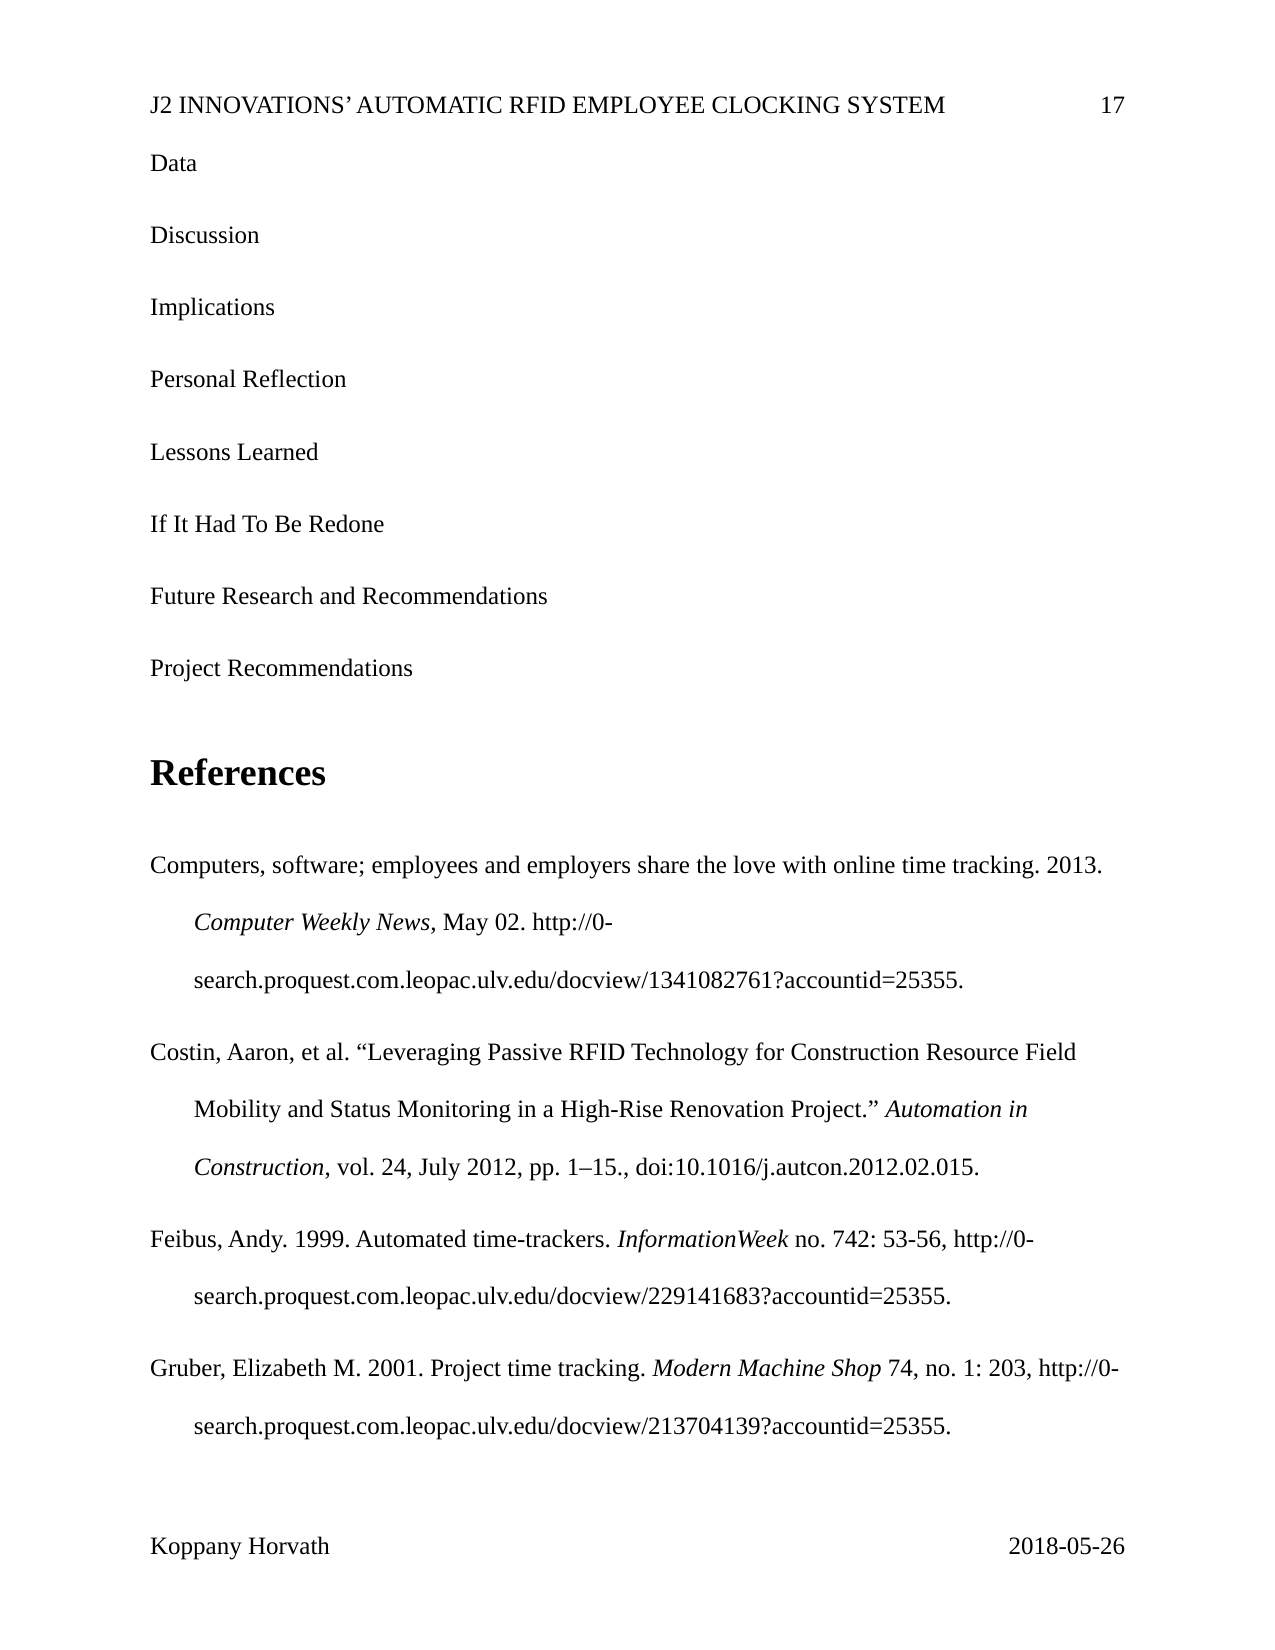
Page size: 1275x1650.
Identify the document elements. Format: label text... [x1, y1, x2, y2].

text Implications [150, 292, 1125, 321]
text Personal Reflection [150, 364, 1125, 393]
text Costin, Aaron, et al. “Leveraging Passive RFID Technology for Construction Resource Field Mobility and Status Monitoring in a High-Rise Renovation Project.” Automation in Construction, vol. 24, July 2012, pp. 1–15., doi:10.1016/j.autcon.2012.02.015. [150, 1037, 1125, 1181]
text If It Had To Be Redone [150, 509, 1125, 537]
text Gruber, Elizabeth M. 2001. Project time tracking. Modern Machine Shop 74, no. 1: 203, http://0- search.proquest.com.leopac.ulv.edu/docview/213704139?accountid=25355. [150, 1353, 1125, 1440]
text Discussion [150, 220, 1125, 249]
text Feibus, Andy. 1999. Automated time-trackers. InformationWeek no. 742: 53-56, http://0- search.proquest.com.leopac.ulv.edu/docview/229141683?accountid=25355. [150, 1224, 1125, 1310]
text Lessons Learned [150, 437, 1125, 465]
subtitle References [150, 750, 1125, 793]
text Project Recommendations [150, 653, 1125, 682]
text Future Research and Recommendations [150, 581, 1125, 609]
text Computers, software; employees and employers share the love with online time tracking. 2013. Computer Weekly News, May 02. http://0- search.proquest.com.leopac.ulv.edu/docview/1341082761?accountid=25355. [150, 850, 1125, 993]
text Data [150, 148, 1125, 177]
